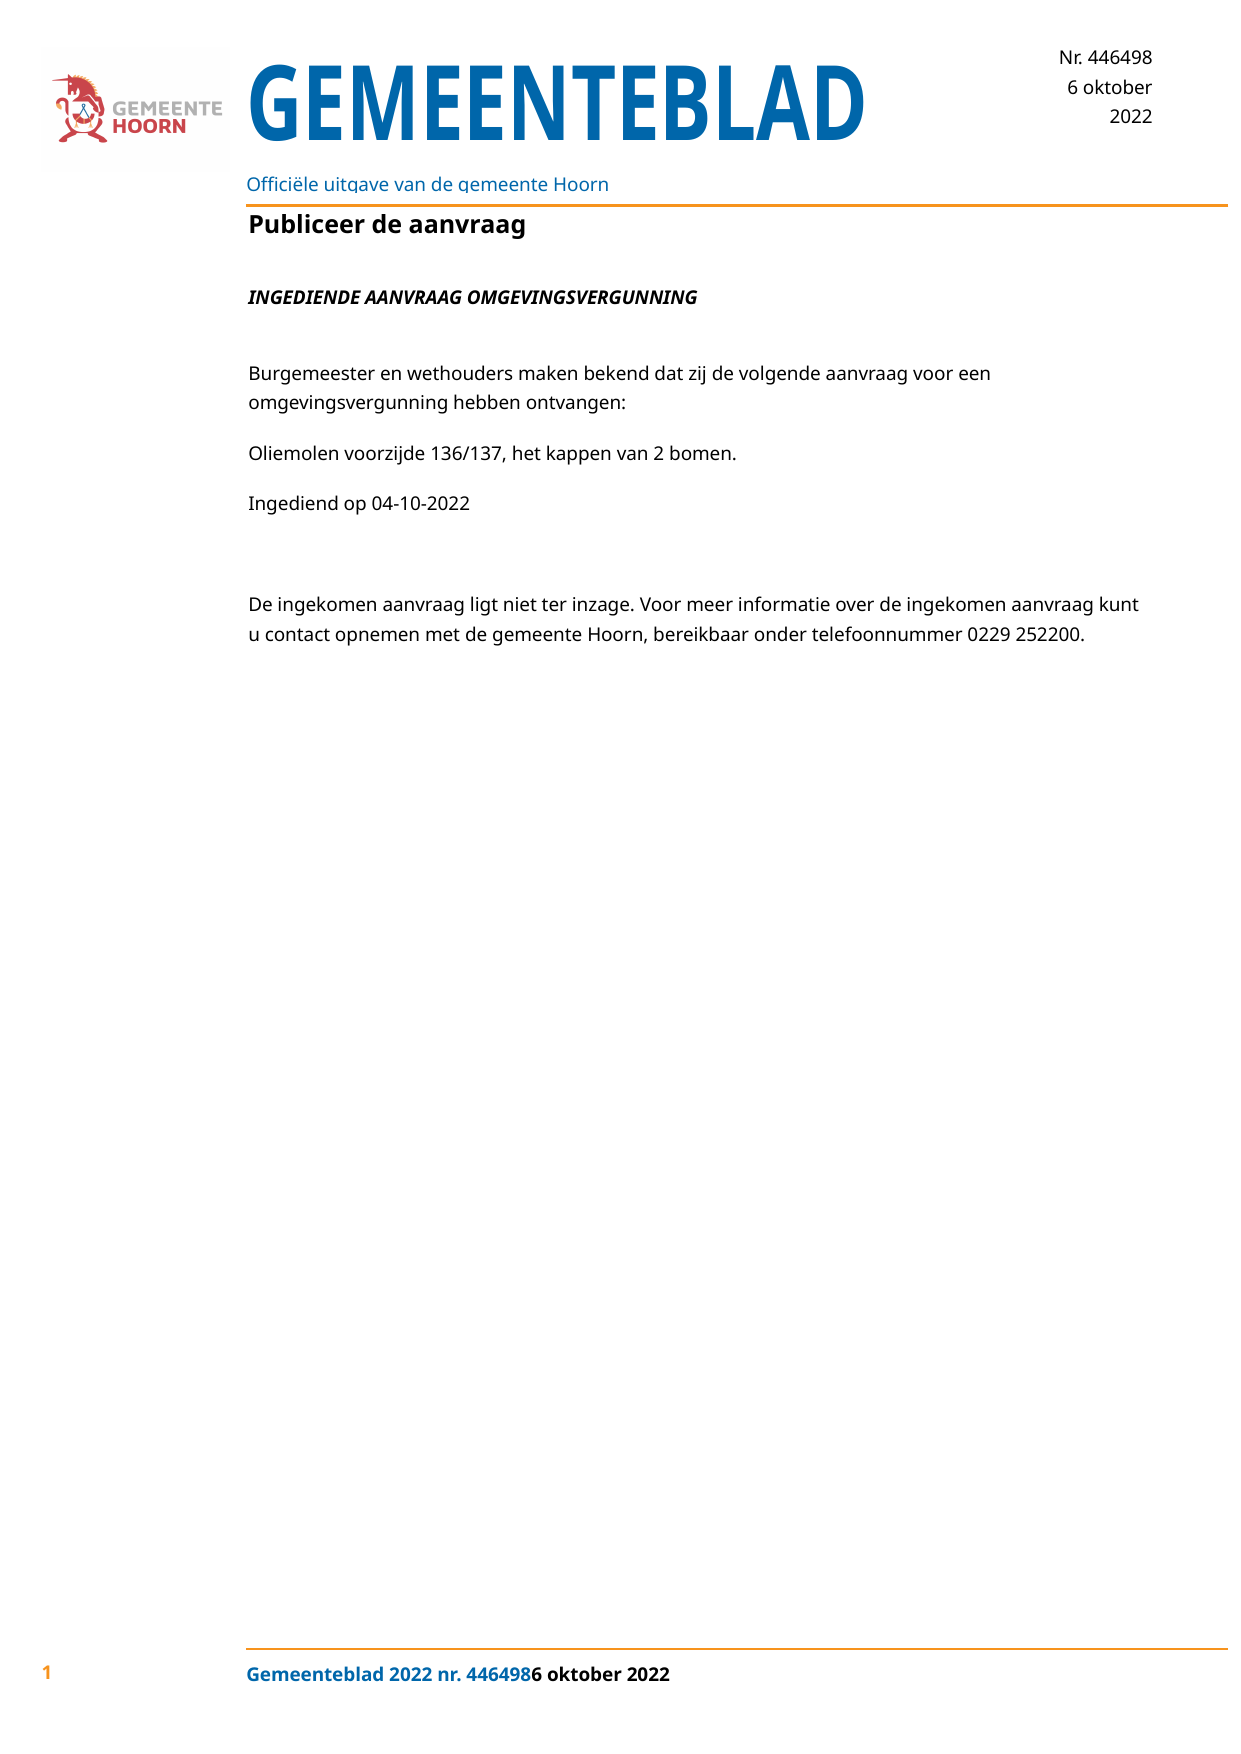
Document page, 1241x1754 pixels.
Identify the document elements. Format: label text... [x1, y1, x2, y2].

text INGEDIENDE AANVRAAG OMGEVINGSVERGUNNING [248, 284, 1152, 309]
picture [41, 47, 231, 172]
text De ingekomen aanvraag ligt niet ter inzage. Voor meer informatie over de ingekomen aanvraag kunt u contact opnemen met de gemeente Hoorn, bereikbaar onder telefoonnummer 0229 252200. [248, 591, 1152, 647]
text Oliemolen voorzijde 136/137, het kappen van 2 bomen. [248, 440, 1152, 466]
text Ingediend op 04-10-2022 [248, 490, 1152, 516]
text Burgemeester en wethouders maken bekend dat zij de volgende aanvraag voor een omgevingsvergunning hebben ontvangen: [248, 360, 1152, 415]
text Publiceer de aanvraag [248, 207, 1152, 241]
